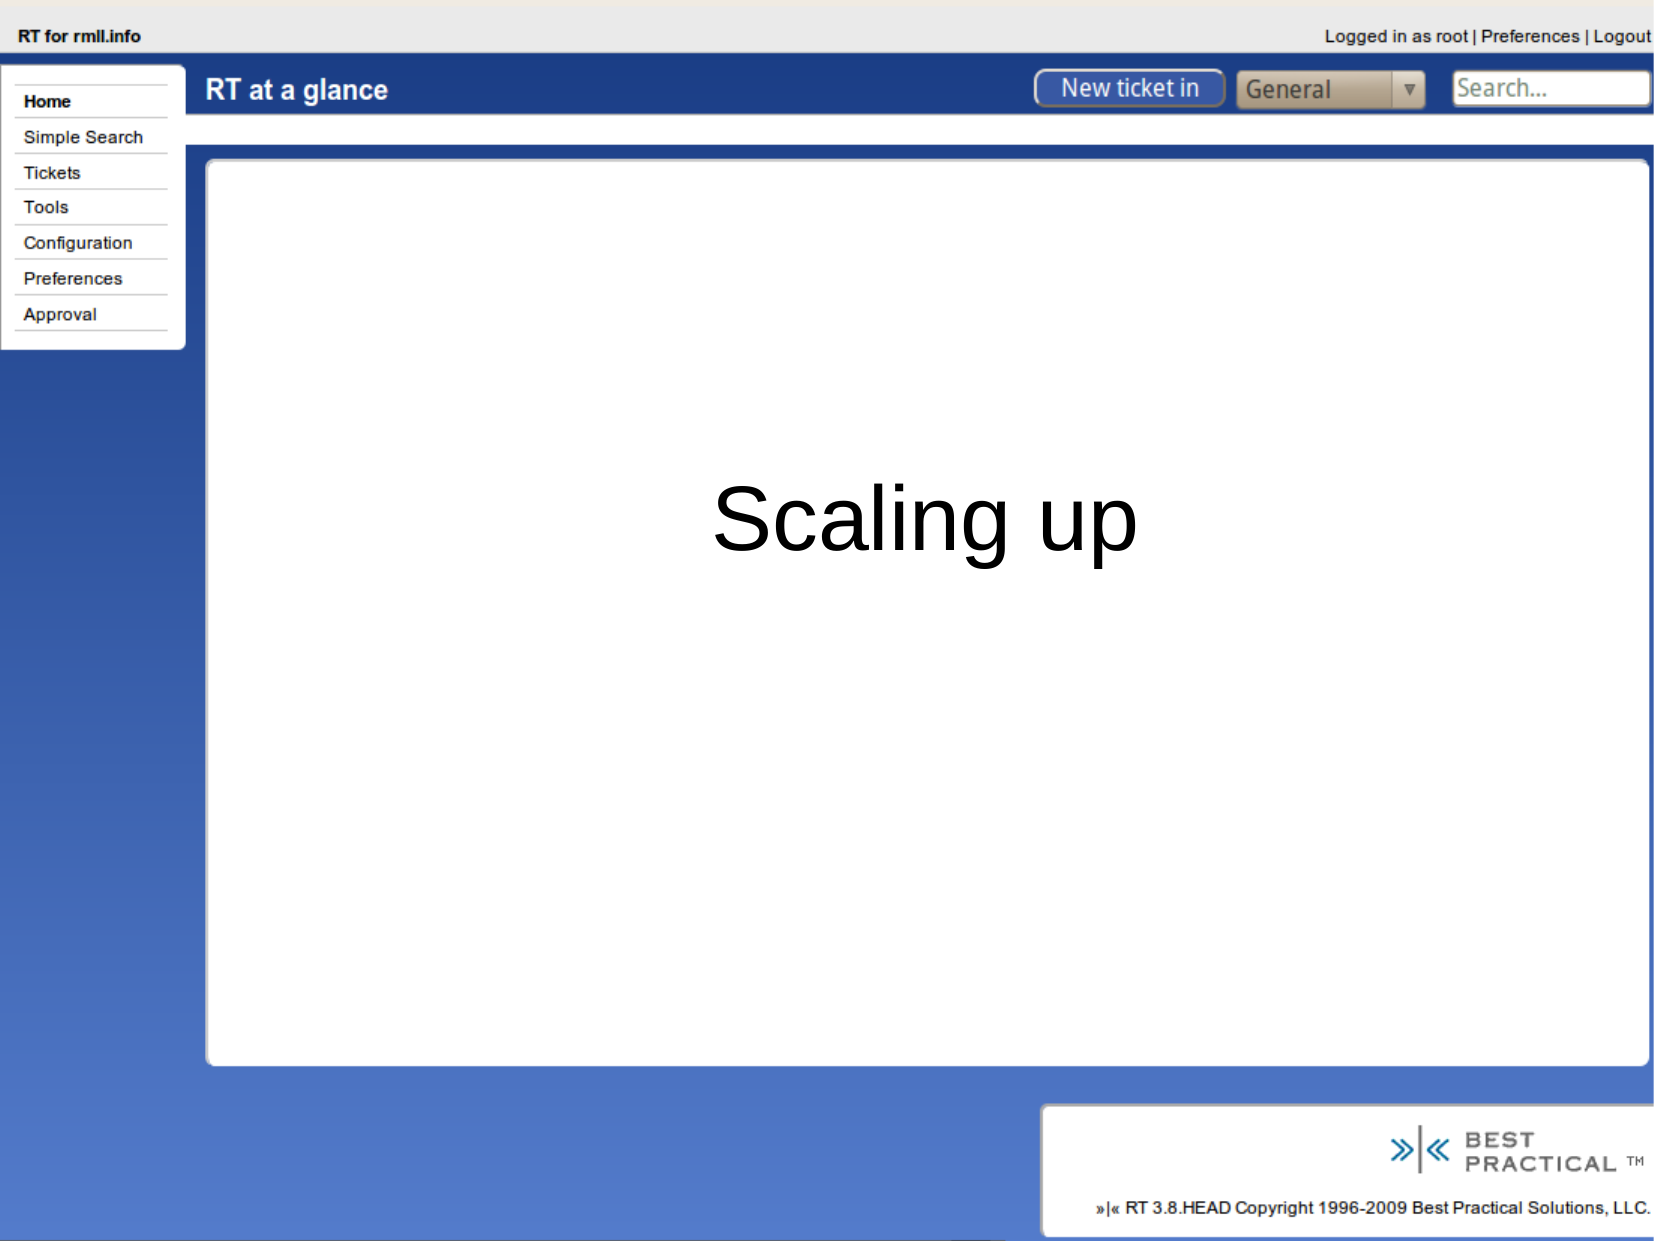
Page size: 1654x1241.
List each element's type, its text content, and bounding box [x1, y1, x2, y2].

picture [468, 0, 1654, 1241]
title Scaling up [280, 436, 1571, 602]
